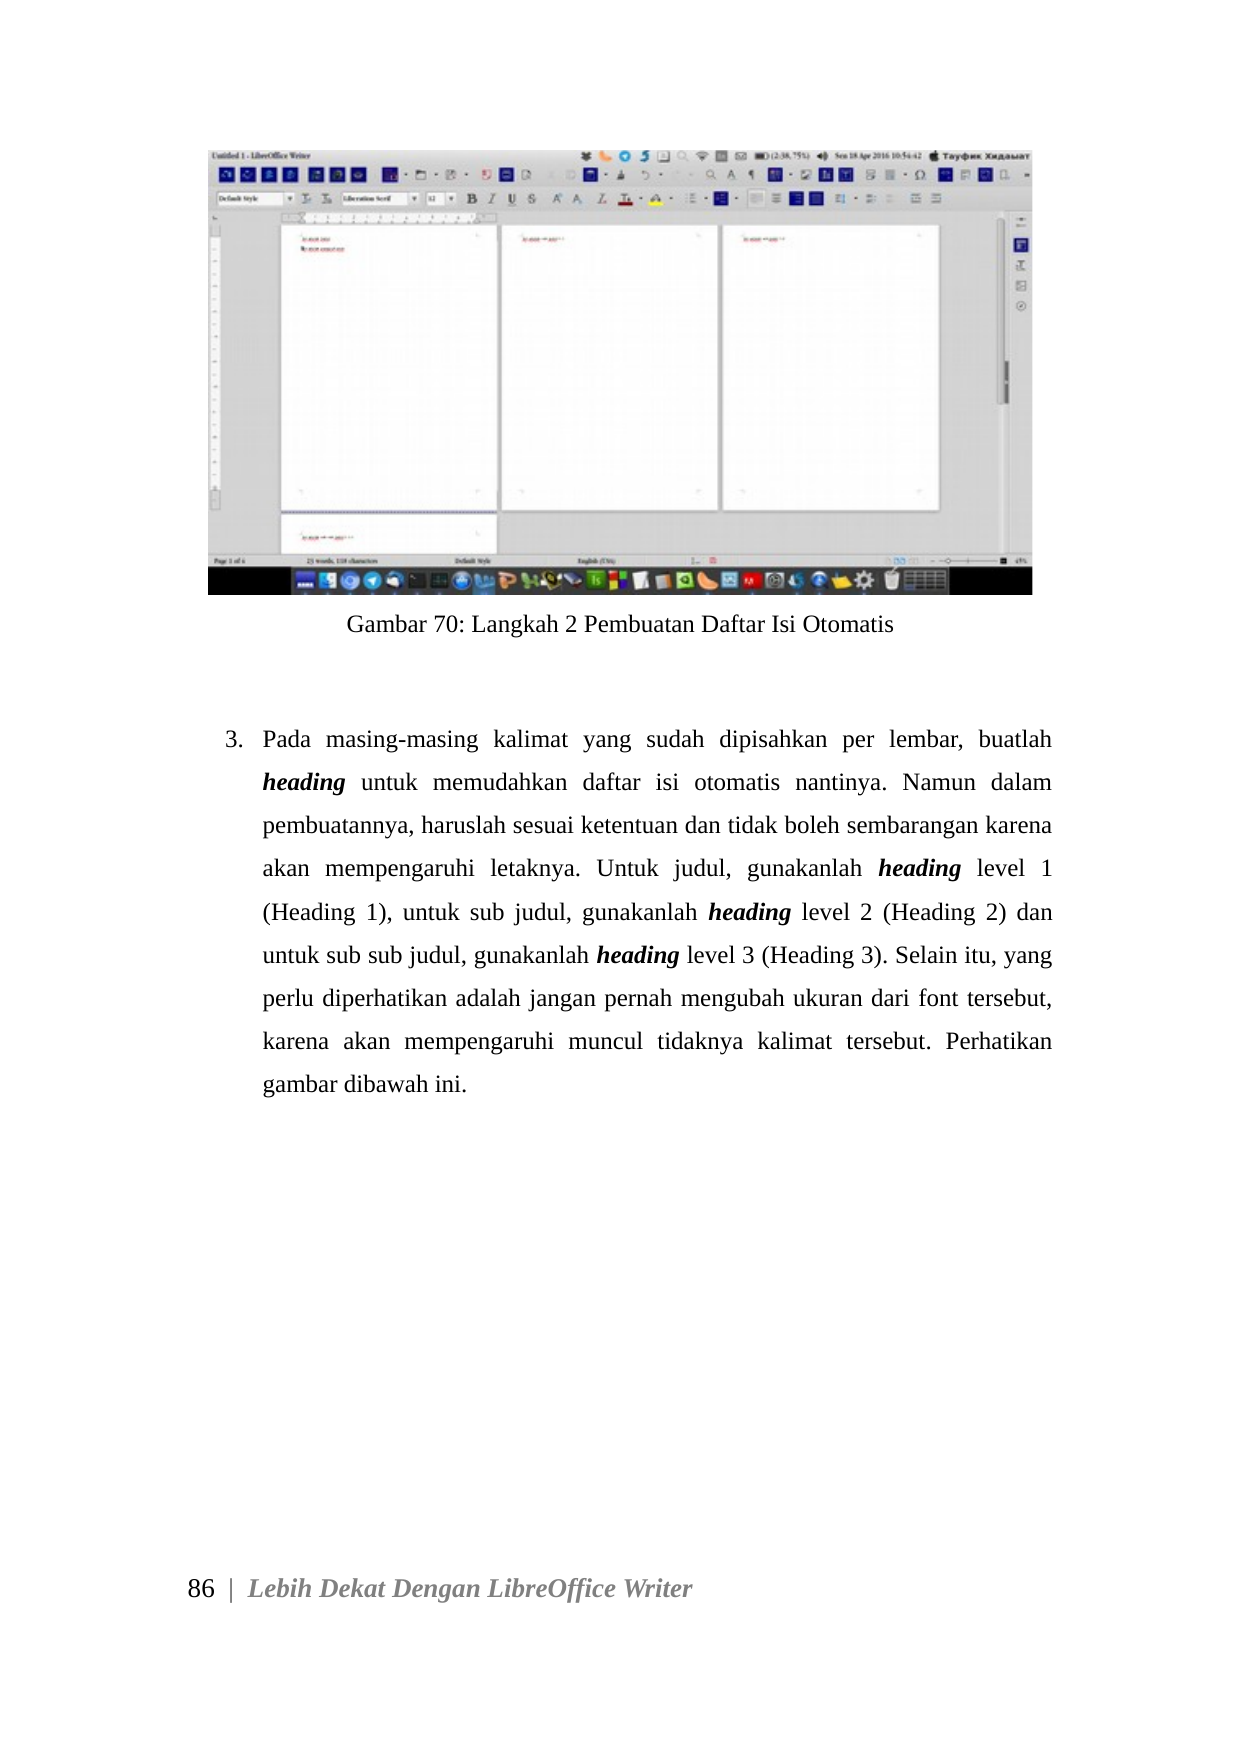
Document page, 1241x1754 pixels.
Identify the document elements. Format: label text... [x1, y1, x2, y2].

list Pada masing-masing kalimat yang sudah dipisahkan per lembar, buatlah heading untuk memudahkan daftar isi otomatis nantinya. Namun dalam pembuatannya, haruslah sesuai ketentuan dan tidak boleh sembarangan karena akan mempengaruhi letaknya. Untuk judul, gunakanlah heading level 1 (Heading 1), untuk sub judul, gunakanlah heading level 2 (Heading 2) dan untuk sub sub judul, gunakanlah heading level 3 (Heading 3). Selain itu, yang perlu diperhatikan adalah jangan pernah mengubah ukuran dari font tersebut, karena akan mempengaruhi muncul tidaknya kalimat tersebut. Perhatikan gambar dibawah ini. [225, 724, 1053, 1098]
picture [208, 150, 1033, 595]
text Gambar 70: Langkah 2 Pembuatan Daftar Isi Otomatis [187, 595, 1053, 637]
